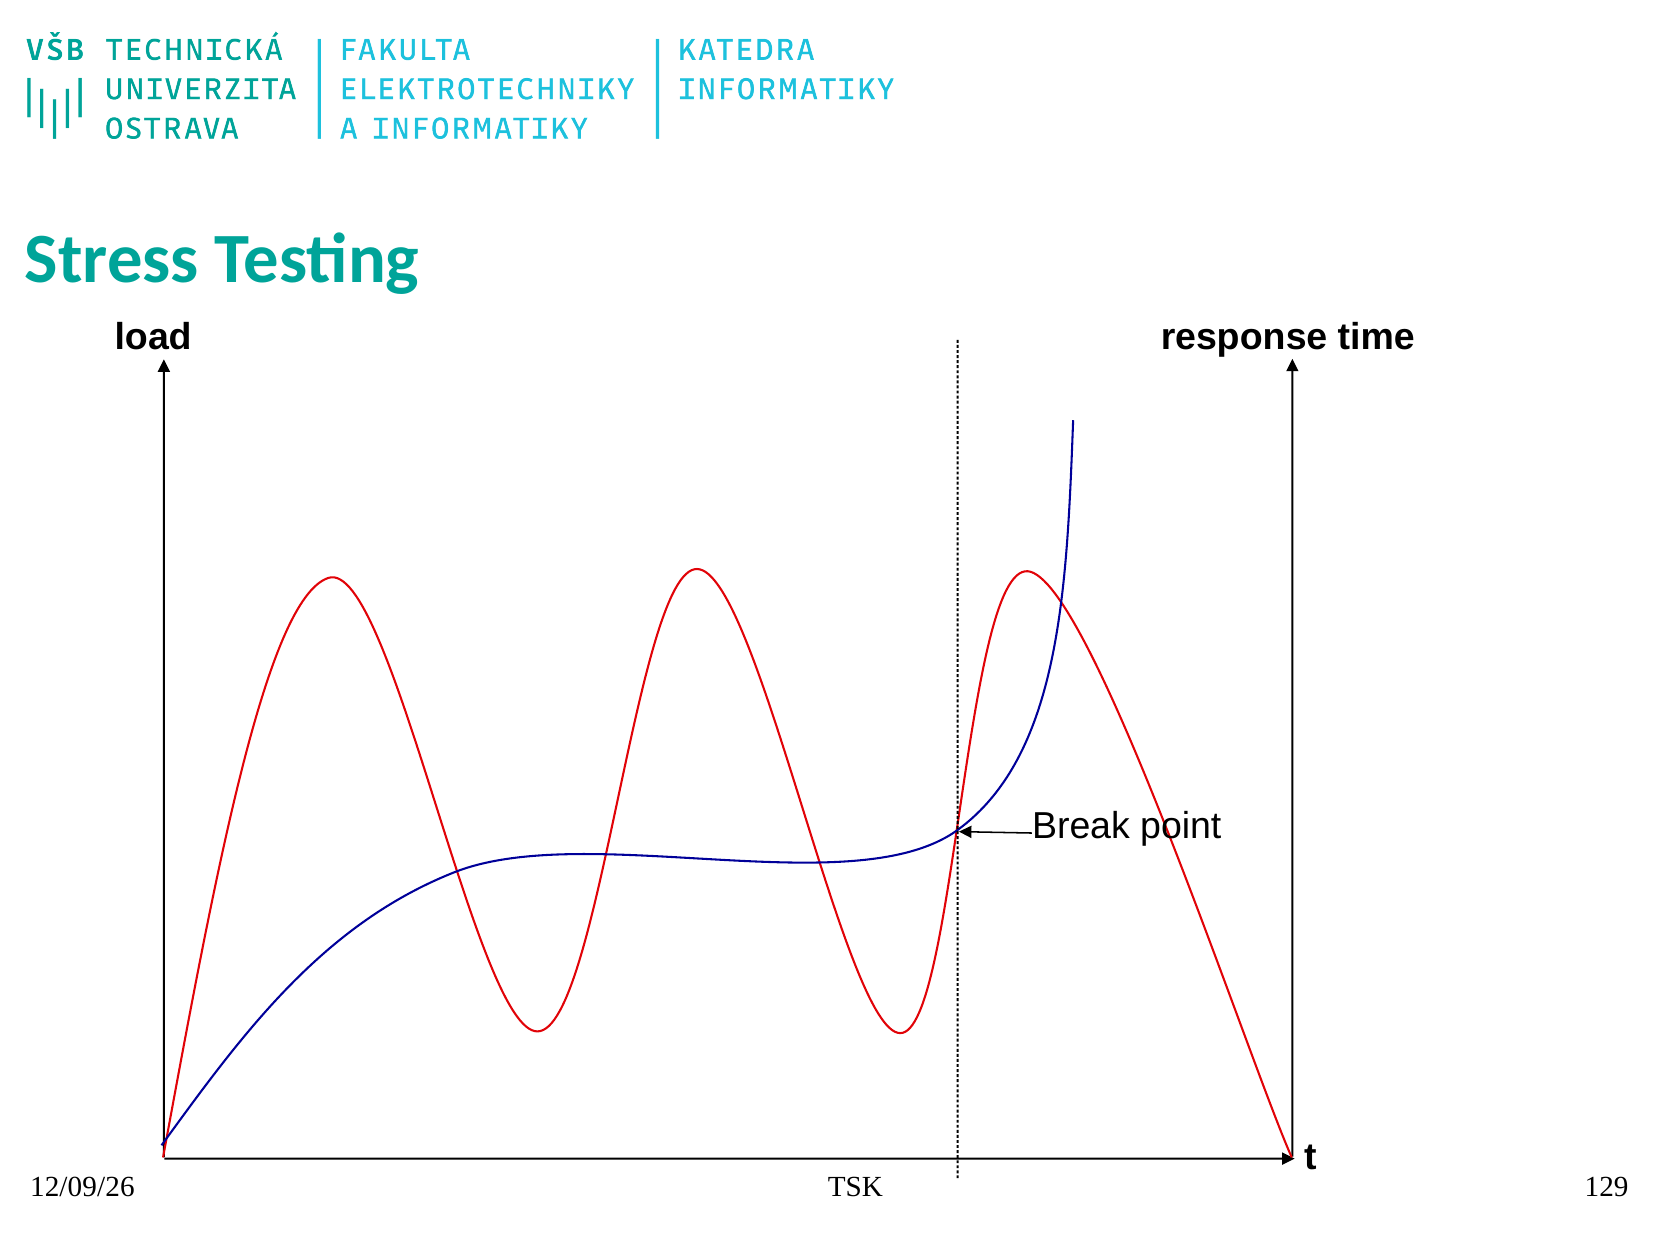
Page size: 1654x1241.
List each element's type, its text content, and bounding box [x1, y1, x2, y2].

text_box response time [1146, 304, 1459, 371]
text_box load [99, 304, 218, 371]
text_box t [1289, 1124, 1336, 1191]
picture [26, 31, 894, 139]
title Stress Testing [24, 169, 1629, 300]
text_box Break point [1017, 793, 1259, 860]
